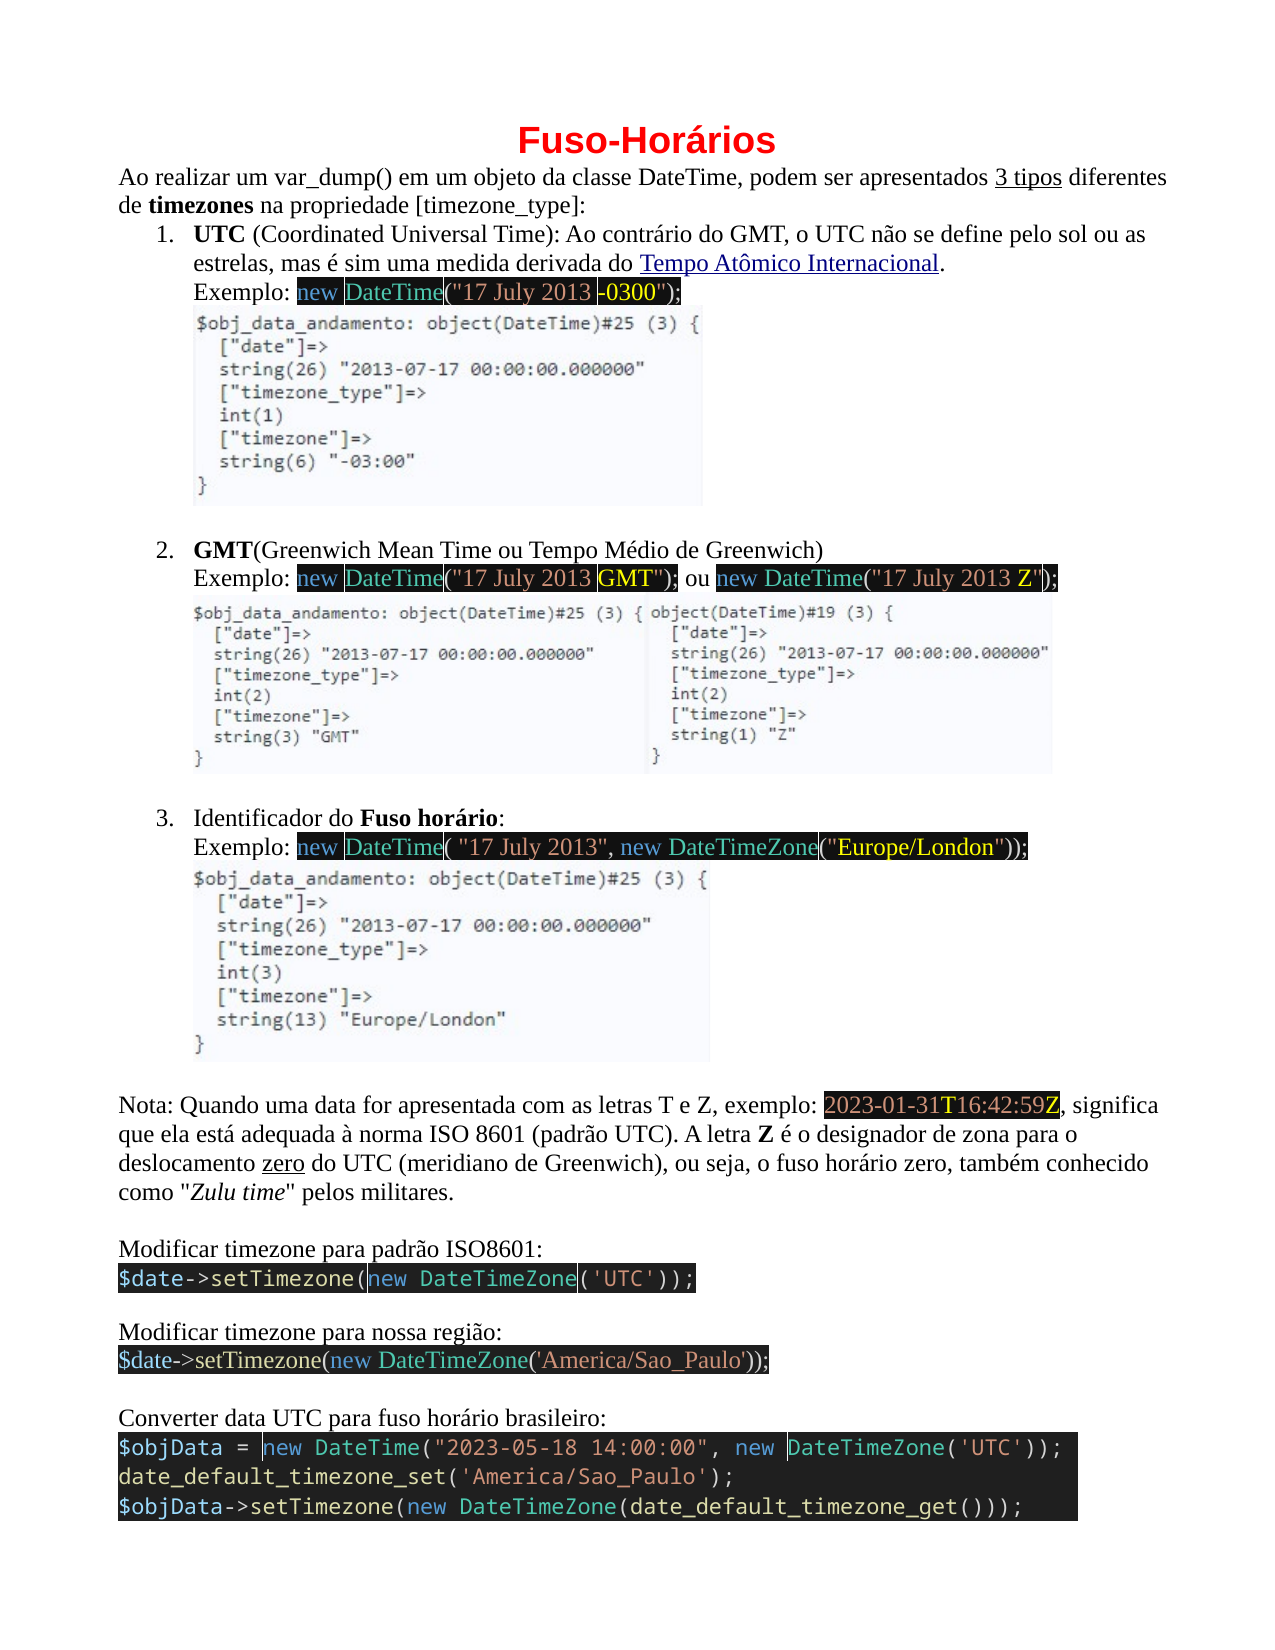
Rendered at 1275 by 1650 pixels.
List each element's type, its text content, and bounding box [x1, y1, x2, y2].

text Modificar timezone para padrão ISO8601: [118, 1234, 1175, 1263]
text Nota: Quando uma data for apresentada com as letras T e Z, exemplo: 2023-01-31T16:42:59Z, significa que ela está adequada à norma ISO 8601 (padrão UTC). A letra Z é o designador de zona para o deslocamento zero do UTC (meridiano de Greenwich), ou seja, o fuso horário zero, também conhecido como "Zulu time" pelos militares. [118, 1091, 1175, 1234]
text Converter data UTC para fuso horário brasileiro: [118, 1403, 1175, 1432]
text $date->setTimezone(new DateTimeZone('America/Sao_Paulo')); [118, 1345, 1175, 1374]
text Ao realizar um var_dump() em um objeto da classe DateTime, podem ser apresentados 3 tipos diferentes de timezones na propriedade [timezone_type]: [118, 162, 1175, 219]
list Identificador do Fuso horário: Exemplo: new DateTime( "17 July 2013", new DateTimeZone("Europe/London")); [156, 803, 1175, 860]
text $objData = new DateTime("2023-05-18 14:00:00", new DateTimeZone('UTC')); [118, 1432, 1175, 1461]
text date_default_timezone_set('America/Sao_Paulo'); [118, 1461, 1175, 1491]
text $date->setTimezone(new DateTimeZone('UTC')); [118, 1263, 1175, 1293]
picture [193, 305, 703, 506]
text Modificar timezone para nossa região: [118, 1317, 1175, 1345]
picture [193, 860, 711, 1062]
text Fuso-Horários [118, 118, 1175, 162]
picture [193, 592, 1053, 774]
list UTC (Coordinated Universal Time): Ao contrário do GMT, o UTC não se define pelo sol ou as estrelas, mas é sim uma medida derivada do Tempo Atômico Internacional. Exemplo: new DateTime("17 July 2013 -0300"); [156, 219, 1175, 535]
list GMT(Greenwich Mean Time ou Tempo Médio de Greenwich) Exemplo: new DateTime("17 July 2013 GMT"); ou new DateTime("17 July 2013 Z"); [156, 535, 1175, 592]
text $objData->setTimezone(new DateTimeZone(date_default_timezone_get())); [118, 1491, 1175, 1521]
